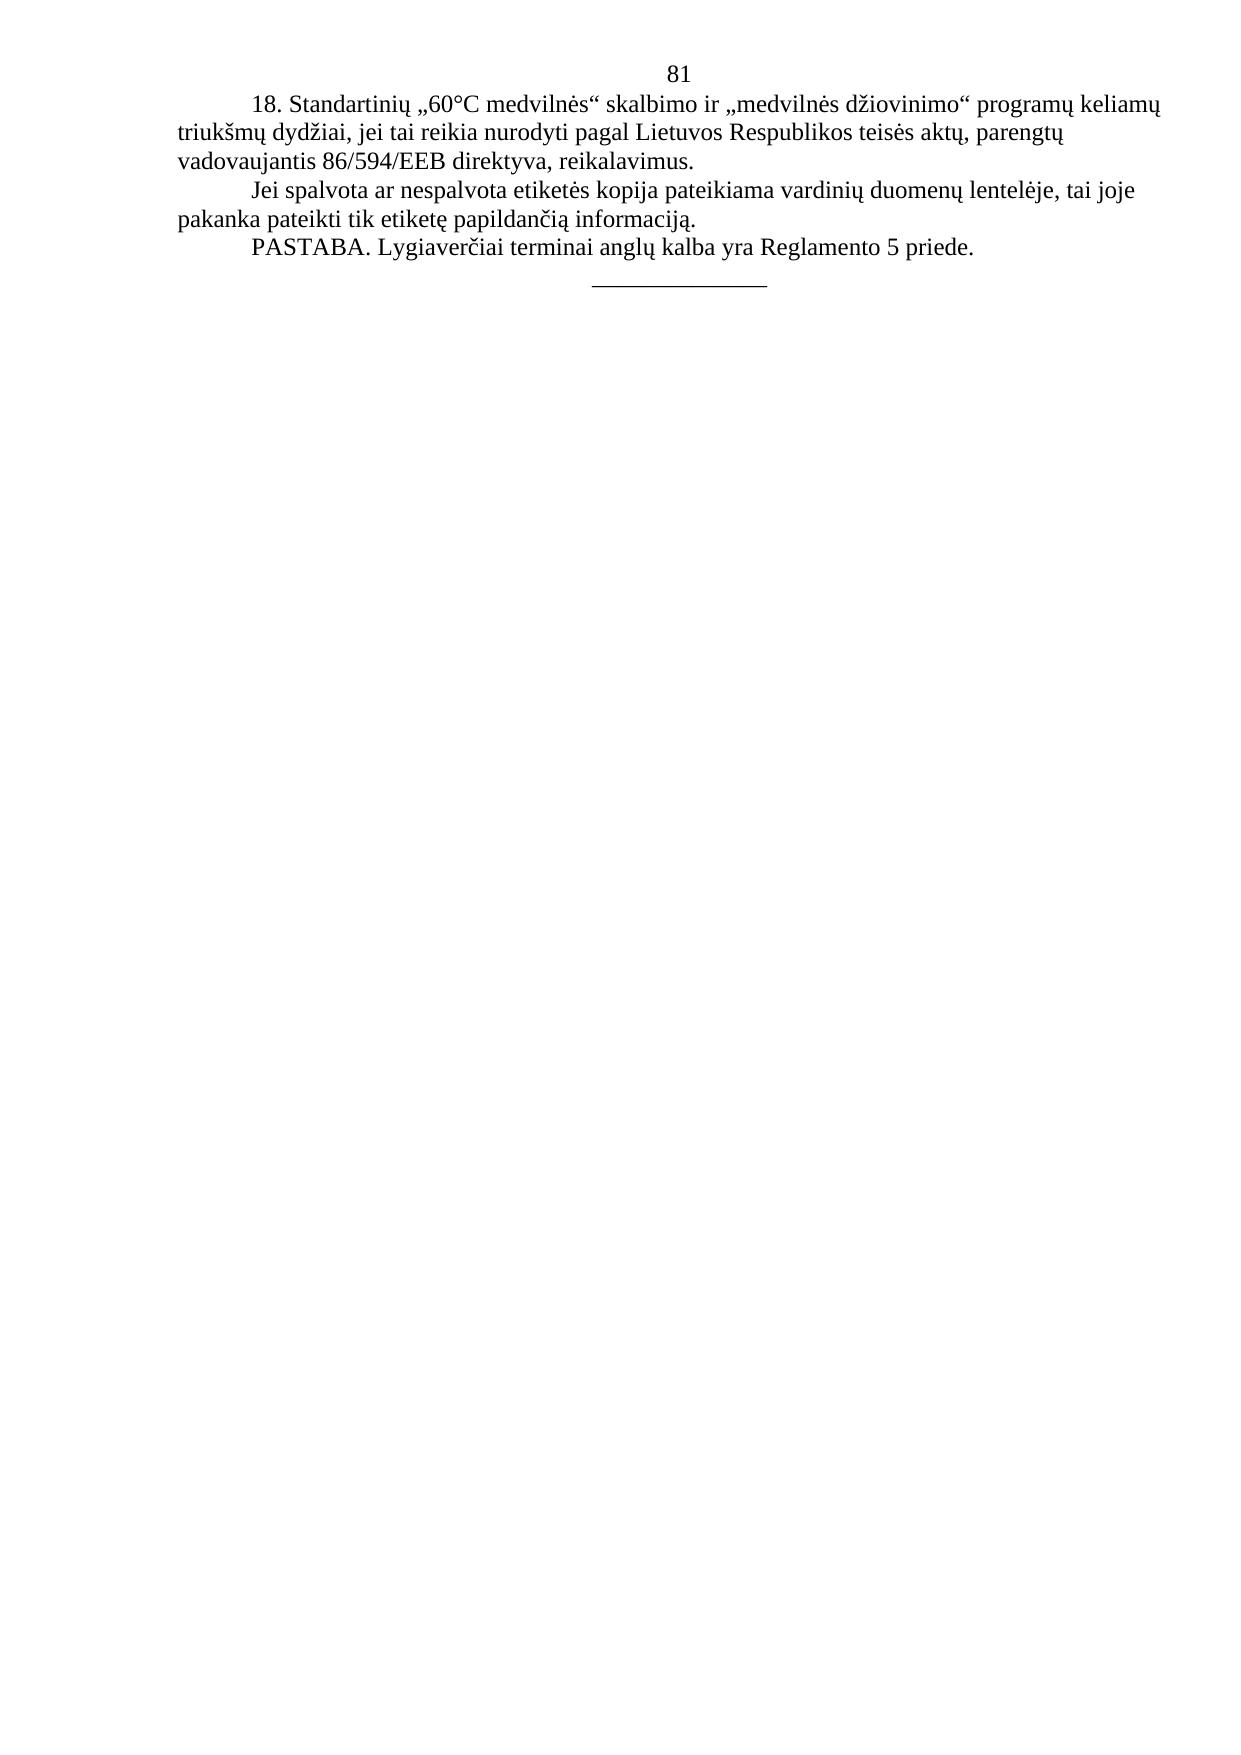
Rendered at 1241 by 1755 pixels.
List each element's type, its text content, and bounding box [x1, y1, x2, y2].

text 18. Standartinių „60°C medvilnės“ skalbimo ir „medvilnės džiovinimo“ programų keliamų triukšmų dydžiai, jei tai reikia nurodyti pagal Lietuvos Respublikos teisės aktų, parengtų vadovaujantis 86/594/EEB direktyva, reikalavimus. [177, 89, 1181, 175]
text PASTABA. Lygiaverčiai terminai anglų kalba yra Reglamento 5 priede. [177, 232, 1181, 261]
text ______________ [177, 261, 1181, 290]
text Jei spalvota ar nespalvota etiketės kopija pateikiama vardinių duomenų lentelėje, tai joje pakanka pateikti tik etiketę papildančią informaciją. [177, 175, 1181, 232]
